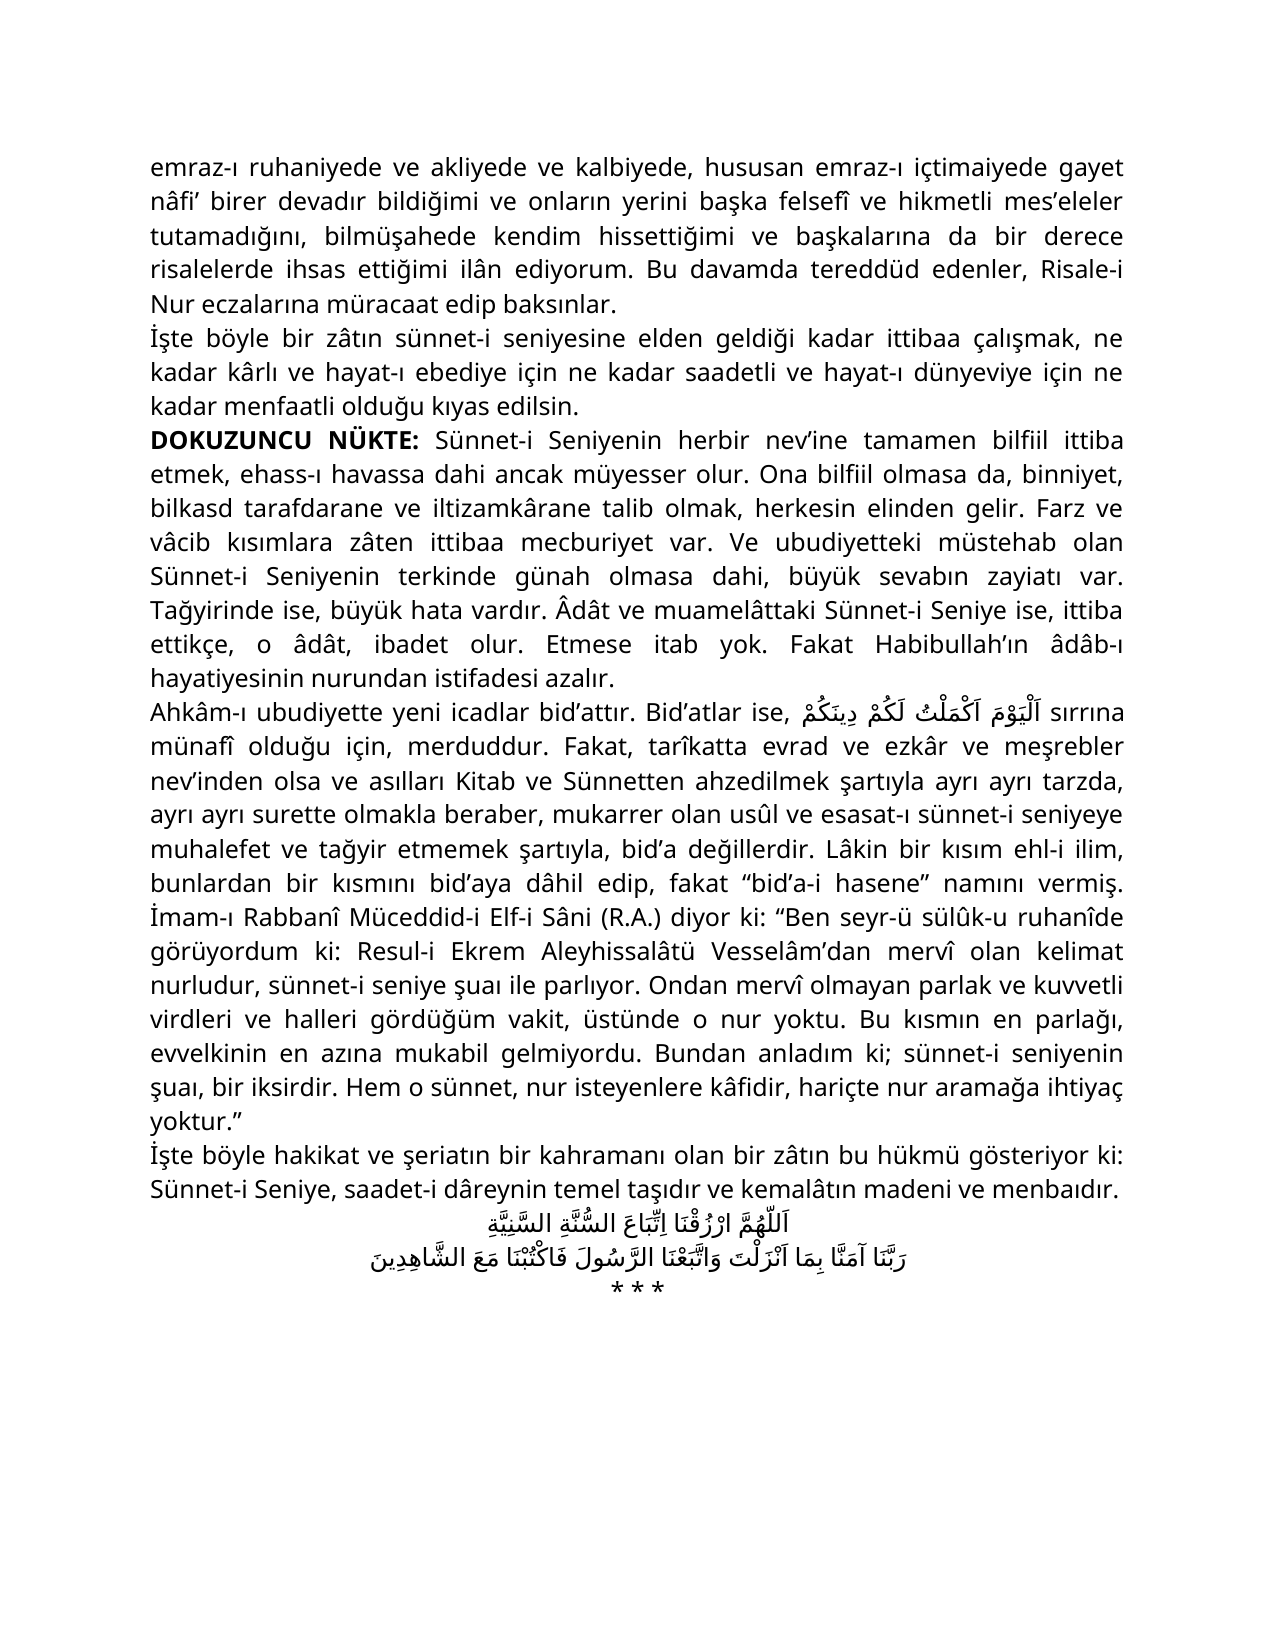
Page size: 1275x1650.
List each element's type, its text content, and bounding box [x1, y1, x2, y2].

text رَبَّنَا آمَنَّا بِمَا اَنْزَلْتَ وَاتَّبَعْنَا الرَّسُولَ فَاكْتُبْنَا مَعَ الشَّاهِدِينَ [150, 1240, 1125, 1274]
text * * * [150, 1274, 1125, 1308]
text İşte böyle bir zâtın sünnet-i seniyesine elden geldiği kadar ittibaa çalışmak, ne kadar kârlı ve hayat-ı ebediye için ne kadar saadetli ve hayat-ı dünyeviye için ne kadar menfaatli olduğu kıyas edilsin. [150, 320, 1125, 422]
text اَللّهُمَّ ارْزُقْنَا اِتِّبَاعَ السُّنَّةِ السَّنِيَّةِ [150, 1206, 1125, 1240]
text Ahkâm-ı ubudiyette yeni icadlar bid’attır. Bid’atlar ise, اَلْيَوْمَ اَكْمَلْتُ لَكُمْ دِينَكُمْ sırrına münafî olduğu için, merduddur. Fakat, tarîkatta evrad ve ezkâr ve meşrebler nev’inden olsa ve asılları Kitab ve Sünnetten ahzedilmek şartıyla ayrı ayrı tarzda, ayrı ayrı surette olmakla beraber, mukarrer olan usûl ve esasat-ı sünnet-i seniyeye muhalefet ve tağyir etmemek şartıyla, bid’a değillerdir. Lâkin bir kısım ehl-i ilim, bunlardan bir kısmını bid’aya dâhil edip, fakat “bid’a-i hasene” namını vermiş. İmam-ı Rabbanî Müceddid-i Elf-i Sâni (R.A.) diyor ki: “Ben seyr-ü sülûk-u ruhanîde görüyordum ki: Resul-i Ekrem Aleyhissalâtü Vesselâm’dan mervî olan kelimat nurludur, sünnet-i seniye şuaı ile parlıyor. Ondan mervî olmayan parlak ve kuvvetli virdleri ve halleri gördüğüm vakit, üstünde o nur yoktu. Bu kısmın en parlağı, evvelkinin en azına mukabil gelmiyordu. Bundan anladım ki; sünnet-i seniyenin şuaı, bir iksirdir. Hem o sünnet, nur isteyenlere kâfidir, hariçte nur aramağa ihtiyaç yoktur.” [150, 695, 1125, 1138]
text emraz-ı ruhaniyede ve akliyede ve kalbiyede, hususan emraz-ı içtimaiyede gayet nâfi’ birer devadır bildiğimi ve onların yerini başka felsefî ve hikmetli mes’eleler tutamadığını, bilmüşahede kendim hissettiğimi ve başkalarına da bir derece risalelerde ihsas ettiğimi ilân ediyorum. Bu davamda tereddüd edenler, Risale-i Nur eczalarına müracaat edip baksınlar. [150, 150, 1125, 320]
text İşte böyle hakikat ve şeriatın bir kahramanı olan bir zâtın bu hükmü gösteriyor ki: Sünnet-i Seniye, saadet-i dâreynin temel taşıdır ve kemalâtın madeni ve menbaıdır. [150, 1138, 1125, 1206]
text DOKUZUNCU NÜKTE: Sünnet-i Seniyenin herbir nev’ine tamamen bilfiil ittiba etmek, ehass-ı havassa dahi ancak müyesser olur. Ona bilfiil olmasa da, binniyet, bilkasd tarafdarane ve iltizamkârane talib olmak, herkesin elinden gelir. Farz ve vâcib kısımlara zâten ittibaa mecburiyet var. Ve ubudiyetteki müstehab olan Sünnet-i Seniyenin terkinde günah olmasa dahi, büyük sevabın zayiatı var. Tağyirinde ise, büyük hata vardır. Âdât ve muamelâttaki Sünnet-i Seniye ise, ittiba ettikçe, o âdât, ibadet olur. Etmese itab yok. Fakat Habibullah’ın âdâb-ı hayatiyesinin nurundan istifadesi azalır. [150, 422, 1125, 695]
